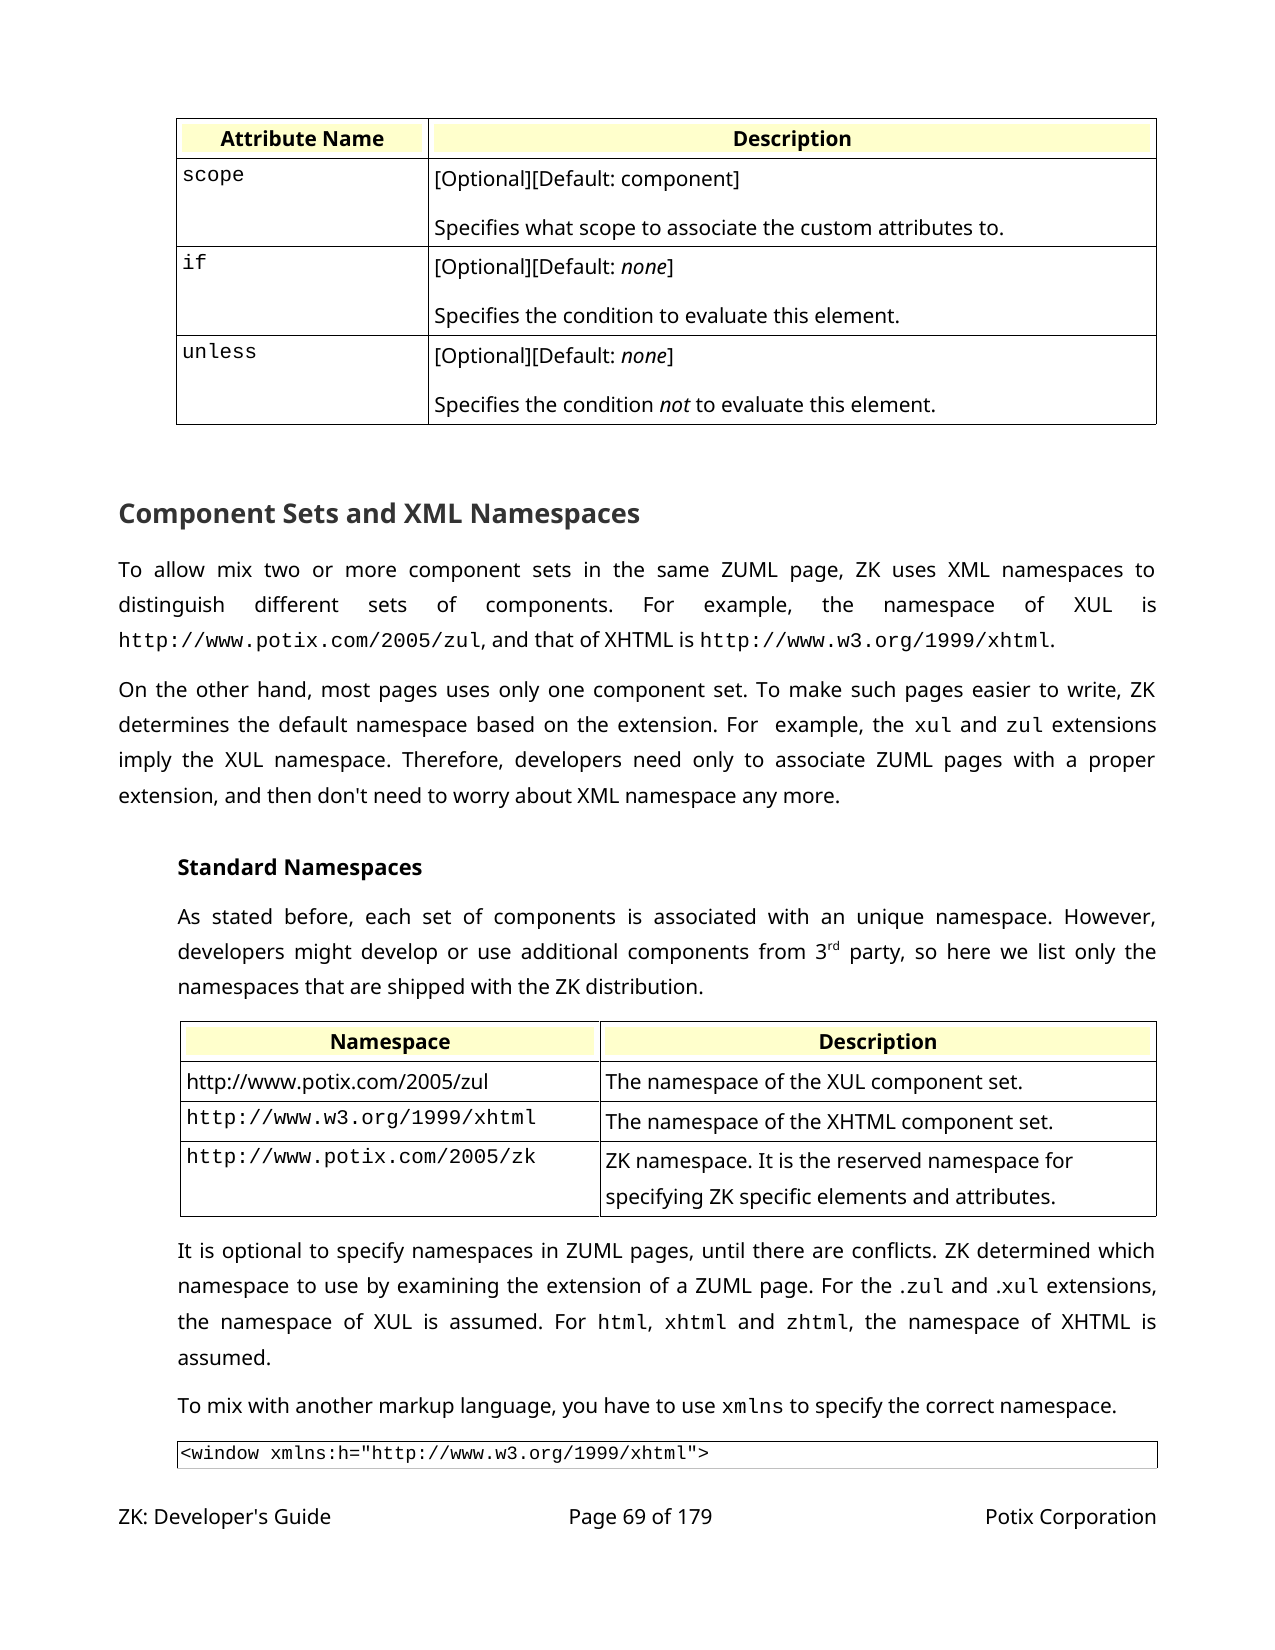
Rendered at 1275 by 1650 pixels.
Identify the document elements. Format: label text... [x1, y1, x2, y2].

table_cell unless [177, 336, 428, 424]
table_cell http://www.w3.org/1999/xhtml [181, 1102, 599, 1141]
text It is optional to specify namespaces in ZUML pages, until there are conflicts. ZK determined which namespace to use by examining the extension of a ZUML page. For the .zul and .xul extensions, the namespace of XUL is assumed. For html, xhtml and zhtml, the namespace of XHTML is assumed. [177, 1236, 1157, 1371]
subtitle Standard Namespaces [177, 851, 1157, 881]
table_header Attribute Name [177, 119, 428, 158]
table_header Namespace [181, 1022, 599, 1061]
table_cell if [177, 247, 428, 335]
table_header Description [601, 1022, 1156, 1061]
table_cell http://www.potix.com/2005/zul [181, 1062, 599, 1101]
table_cell scope [177, 159, 428, 246]
text As stated before, each set of components is associated with an unique namespace. However, developers might develop or use additional components from 3rd party, so here we list only the namespaces that are shipped with the ZK distribution. [177, 902, 1157, 1001]
table_cell http://www.potix.com/2005/zk [181, 1142, 599, 1216]
subtitle Component Sets and XML Namespaces [118, 495, 1157, 532]
table_cell [Optional][Default: none] Specifies the condition not to evaluate this element. [429, 336, 1156, 424]
table_header Description [429, 119, 1156, 158]
text To allow mix two or more component sets in the same ZUML page, ZK uses XML namespaces to distinguish different sets of components. For example, the namespace of XUL is http://www.potix.com/2005/zul, and that of XHTML is http://www.w3.org/1999/xhtml. [118, 555, 1157, 654]
table_cell The namespace of the XUL component set. [601, 1062, 1156, 1101]
table_cell ZK namespace. It is the reserved namespace for specifying ZK specific elements and attributes. [601, 1142, 1156, 1216]
text To mix with another markup language, you have to use xmlns to specify the correct namespace. [177, 1392, 1157, 1420]
table_cell The namespace of the XHTML component set. [601, 1102, 1156, 1141]
text <window xmlns:h="http://www.w3.org/1999/xhtml"> [178, 1442, 1157, 1468]
text On the other hand, most pages uses only one component set. To make such pages easier to write, ZK determines the default namespace based on the extension. For example, the xul and zul extensions imply the XUL namespace. Therefore, developers need only to associate ZUML pages with a proper extension, and then don't need to worry about XML namespace any more. [118, 675, 1157, 809]
table_cell [Optional][Default: component] Specifies what scope to associate the custom attributes to. [429, 159, 1156, 246]
table_cell [Optional][Default: none] Specifies the condition to evaluate this element. [429, 247, 1156, 335]
